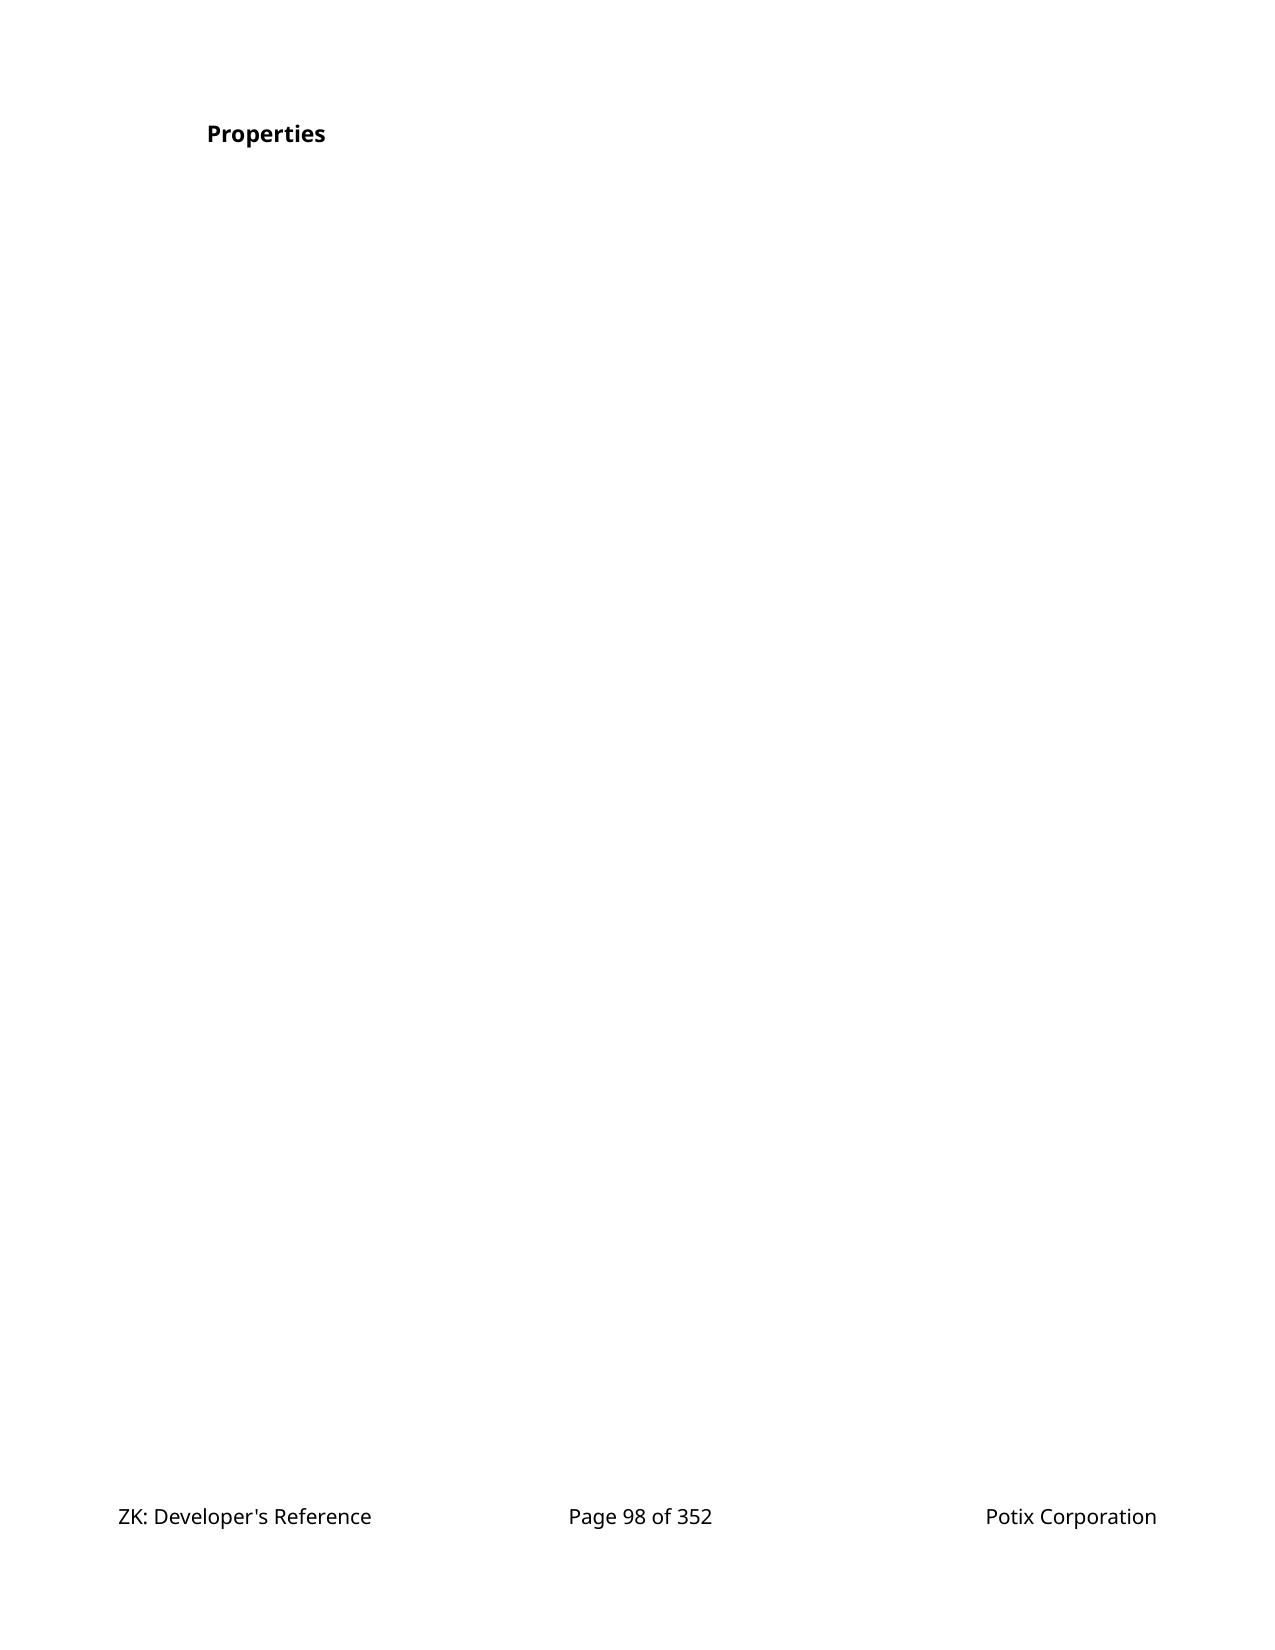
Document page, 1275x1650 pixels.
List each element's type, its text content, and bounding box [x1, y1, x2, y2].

subtitle Properties [207, 118, 1157, 149]
